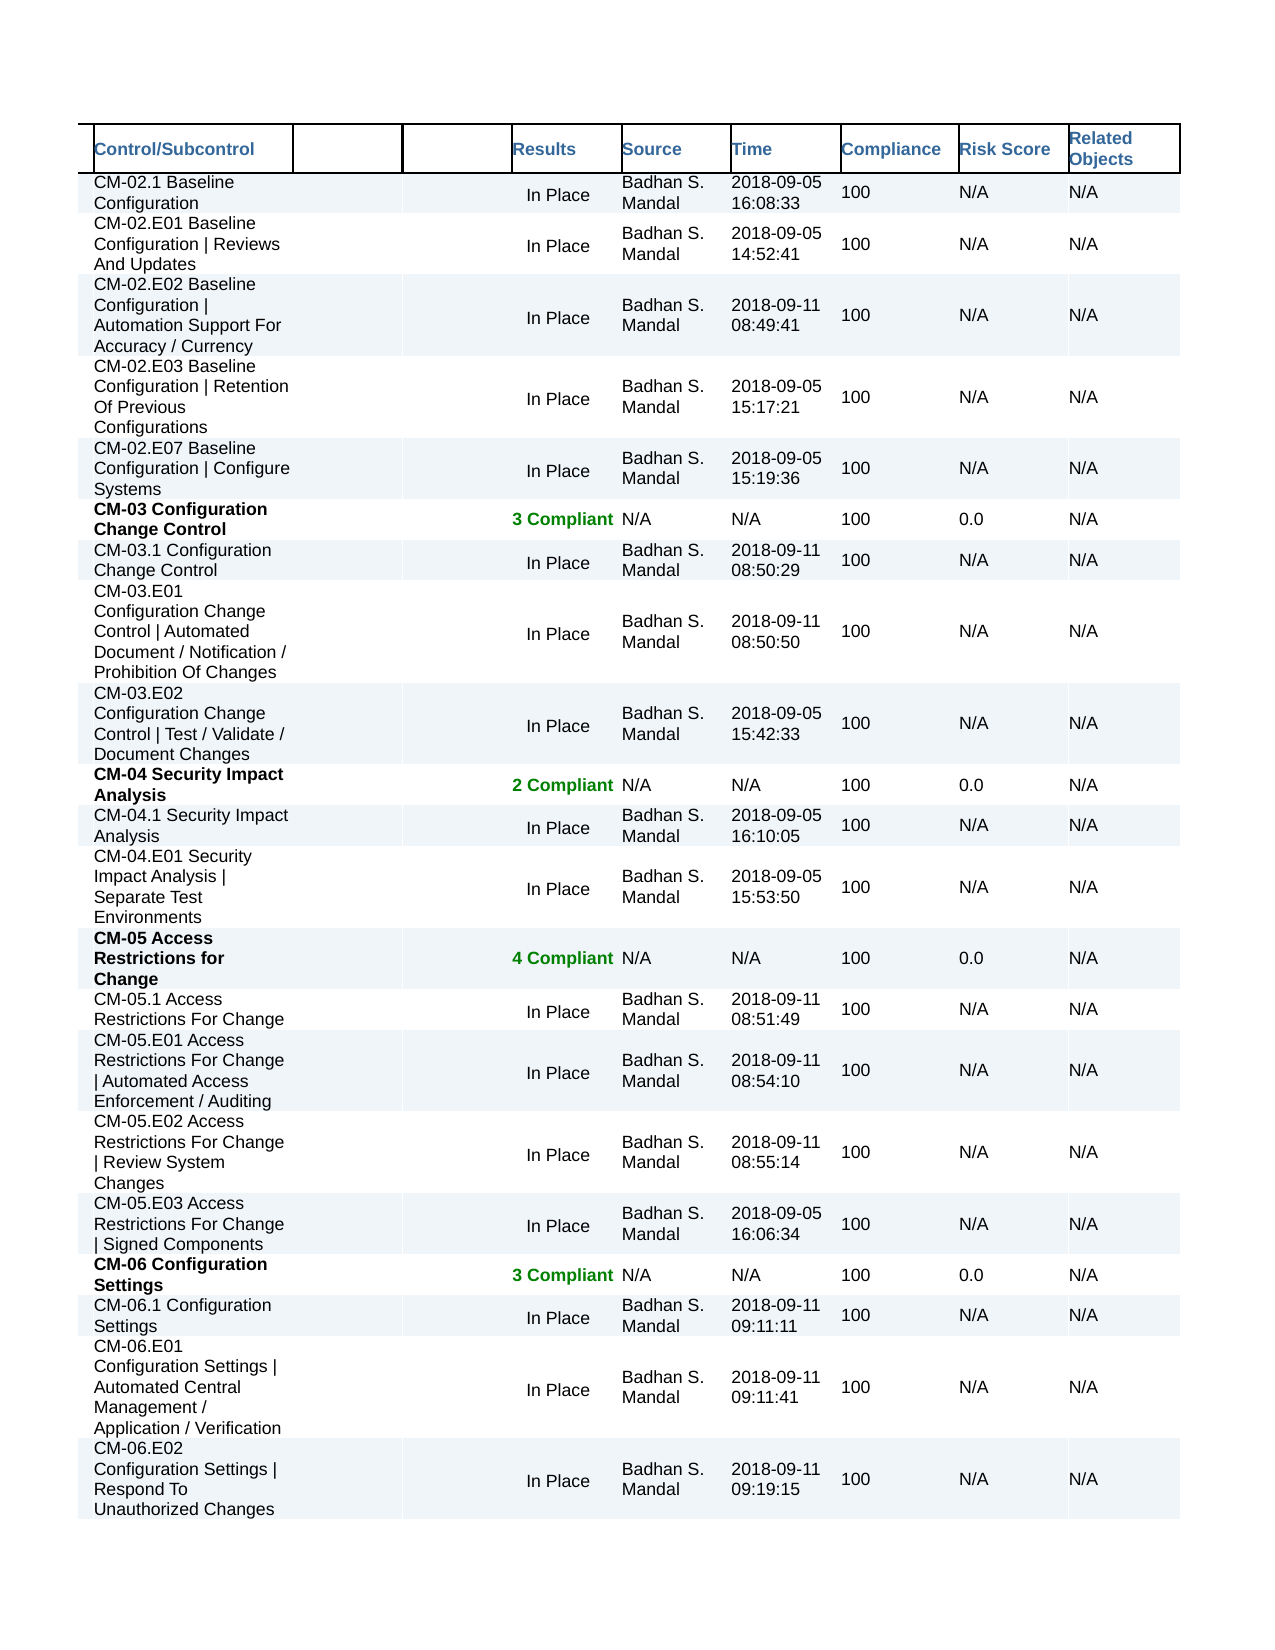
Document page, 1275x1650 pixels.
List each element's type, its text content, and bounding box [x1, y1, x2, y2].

table_cell 100 [841, 1193, 959, 1254]
table_cell N/A [959, 1193, 1068, 1254]
table_cell 100 [841, 213, 959, 274]
table_header [78, 118, 1180, 123]
table_cell [78, 846, 93, 927]
table_cell [403, 1295, 512, 1336]
table_cell N/A [1069, 499, 1180, 539]
table_cell N/A [959, 174, 1068, 213]
table_cell N/A [622, 928, 731, 989]
table_cell Compliance [842, 125, 958, 172]
table_cell Badhan S. Mandal [622, 683, 731, 764]
table_cell CM-05.1 Access Restrictions For Change [94, 989, 293, 1029]
table_cell CM-02.E07 Baseline Configuration | Configure Systems [94, 438, 293, 499]
table_cell 2018-09-11 08:50:29 [731, 540, 841, 580]
table_cell Badhan S. Mandal [622, 805, 731, 846]
table_cell N/A [731, 499, 841, 539]
table_cell 100 [841, 438, 959, 499]
table_cell 2018-09-11 08:49:41 [731, 274, 841, 356]
table_cell N/A [1069, 540, 1180, 580]
table_cell Related Objects [1070, 125, 1179, 172]
table_cell N/A [959, 1030, 1068, 1111]
table_cell N/A [1069, 764, 1180, 805]
table_cell In Place [512, 356, 622, 437]
table_cell [78, 1438, 93, 1519]
table_cell 2018-09-11 08:51:49 [731, 989, 841, 1029]
table_cell 0.0 [959, 1254, 1068, 1295]
table_cell Badhan S. Mandal [622, 1295, 731, 1336]
table_cell 2 Compliant [512, 764, 622, 805]
table_cell N/A [1069, 846, 1180, 927]
table_cell 100 [841, 989, 959, 1029]
table_cell [293, 1336, 402, 1438]
table_cell [403, 805, 512, 846]
table_cell N/A [622, 1254, 731, 1295]
table_cell N/A [959, 274, 1068, 356]
table_cell Badhan S. Mandal [622, 1336, 731, 1438]
table_cell CM-05.E03 Access Restrictions For Change | Signed Components [94, 1193, 293, 1254]
table_cell Badhan S. Mandal [622, 274, 731, 356]
table_cell CM-03 Configuration Change Control [94, 499, 293, 539]
table_cell 0.0 [959, 928, 1068, 989]
table_cell [403, 1030, 512, 1111]
table_cell 100 [841, 356, 959, 437]
table_cell Risk Score [960, 125, 1068, 172]
table_cell 100 [841, 274, 959, 356]
table_cell 100 [841, 174, 959, 213]
table_cell [78, 125, 93, 172]
table_cell N/A [1069, 213, 1180, 274]
table_cell N/A [959, 683, 1068, 764]
table_cell N/A [959, 989, 1068, 1029]
table_cell [78, 989, 93, 1029]
table_cell N/A [1069, 805, 1180, 846]
table_cell [403, 540, 512, 580]
table_cell [403, 274, 512, 356]
table_cell 2018-09-05 15:17:21 [731, 356, 841, 437]
table_cell CM-06.E02 Configuration Settings | Respond To Unauthorized Changes [94, 1438, 293, 1519]
table_cell 100 [841, 540, 959, 580]
table_cell Badhan S. Mandal [622, 213, 731, 274]
table_cell 2018-09-11 09:19:15 [731, 1438, 841, 1519]
table_cell [78, 1193, 93, 1254]
table_cell In Place [512, 1295, 622, 1336]
table_cell [403, 1438, 512, 1519]
table_cell [78, 764, 93, 805]
table_cell [78, 274, 93, 356]
table_cell [293, 1254, 402, 1295]
table_cell [293, 213, 402, 274]
table_cell 100 [841, 580, 959, 682]
table_cell N/A [959, 213, 1068, 274]
table_cell N/A [1069, 1336, 1180, 1438]
table_cell 2018-09-05 15:42:33 [731, 683, 841, 764]
table_cell In Place [512, 540, 622, 580]
table_cell [293, 540, 402, 580]
table_cell N/A [622, 764, 731, 805]
table_cell In Place [512, 580, 622, 682]
table_cell [293, 499, 402, 539]
table_cell CM-04.1 Security Impact Analysis [94, 805, 293, 846]
table_cell 100 [841, 805, 959, 846]
table_cell 4 Compliant [512, 928, 622, 989]
table_cell [293, 174, 402, 213]
table_cell [293, 356, 402, 437]
table_cell In Place [512, 1193, 622, 1254]
table_cell 100 [841, 499, 959, 539]
table_cell N/A [1069, 438, 1180, 499]
table_cell [403, 1254, 512, 1295]
table_cell [78, 499, 93, 539]
table_cell [293, 1030, 402, 1111]
table_cell [403, 1111, 512, 1193]
table_cell 100 [841, 1030, 959, 1111]
table_cell N/A [959, 1295, 1068, 1336]
table_cell Results [513, 125, 621, 172]
table_cell 0.0 [959, 499, 1068, 539]
table_cell [293, 1295, 402, 1336]
table_cell In Place [512, 1030, 622, 1111]
table_cell [403, 213, 512, 274]
table_cell [403, 764, 512, 805]
table_cell 3 Compliant [512, 499, 622, 539]
table_cell N/A [1069, 1193, 1180, 1254]
table_cell N/A [622, 499, 731, 539]
table_cell Badhan S. Mandal [622, 1193, 731, 1254]
table_cell [403, 683, 512, 764]
table_cell [78, 580, 93, 682]
table_cell CM-03.E01 Configuration Change Control | Automated Document / Notification / Prohibition Of Changes [94, 580, 293, 682]
table_cell [78, 683, 93, 764]
table_cell [78, 1336, 93, 1438]
table_cell N/A [959, 805, 1068, 846]
table_cell [403, 174, 512, 213]
table_cell 0.0 [959, 764, 1068, 805]
table_cell [293, 989, 402, 1029]
table_cell [403, 499, 512, 539]
table_cell Badhan S. Mandal [622, 540, 731, 580]
table_cell N/A [1069, 356, 1180, 437]
table_cell 2018-09-05 14:52:41 [731, 213, 841, 274]
table_cell Badhan S. Mandal [622, 438, 731, 499]
table_cell 100 [841, 1254, 959, 1295]
table_cell In Place [512, 1438, 622, 1519]
table_cell [78, 805, 93, 846]
table_cell N/A [959, 1111, 1068, 1193]
table_cell N/A [1069, 274, 1180, 356]
table_cell [403, 438, 512, 499]
table_cell 100 [841, 928, 959, 989]
table_cell [78, 174, 93, 213]
table_cell [404, 125, 511, 172]
table_cell CM-02.E01 Baseline Configuration | Reviews And Updates [94, 213, 293, 274]
table_cell [403, 989, 512, 1029]
table_cell Time [732, 125, 840, 172]
table_cell [78, 1254, 93, 1295]
table_cell 2018-09-05 16:10:05 [731, 805, 841, 846]
table_cell In Place [512, 1336, 622, 1438]
table_cell N/A [959, 1336, 1068, 1438]
table_cell [403, 846, 512, 927]
table_cell N/A [1069, 580, 1180, 682]
table_cell N/A [959, 540, 1068, 580]
table_cell 100 [841, 683, 959, 764]
table_cell [293, 1111, 402, 1193]
table_cell [403, 928, 512, 989]
table_cell 100 [841, 846, 959, 927]
table_cell N/A [1069, 683, 1180, 764]
table_cell In Place [512, 989, 622, 1029]
table_cell 2018-09-05 16:06:34 [731, 1193, 841, 1254]
table_cell [78, 1295, 93, 1336]
table_cell [78, 438, 93, 499]
table_cell CM-05.E02 Access Restrictions For Change | Review System Changes [94, 1111, 293, 1193]
table_cell 2018-09-11 08:54:10 [731, 1030, 841, 1111]
table_cell Source [623, 125, 730, 172]
table_cell 2018-09-11 09:11:11 [731, 1295, 841, 1336]
table_cell [78, 1030, 93, 1111]
table_cell Badhan S. Mandal [622, 356, 731, 437]
table_cell N/A [731, 1254, 841, 1295]
table_cell [78, 928, 93, 989]
table_cell [293, 683, 402, 764]
table_cell CM-05 Access Restrictions for Change [94, 928, 293, 989]
table_cell Badhan S. Mandal [622, 1438, 731, 1519]
table_cell [403, 356, 512, 437]
table_cell N/A [959, 580, 1068, 682]
table_cell [78, 540, 93, 580]
table_cell N/A [959, 356, 1068, 437]
table_cell [78, 213, 93, 274]
table_cell N/A [959, 846, 1068, 927]
table_cell 100 [841, 1111, 959, 1193]
table_cell [293, 438, 402, 499]
table_cell CM-02.E02 Baseline Configuration | Automation Support For Accuracy / Currency [94, 274, 293, 356]
table_cell CM-06.E01 Configuration Settings | Automated Central Management / Application / Verification [94, 1336, 293, 1438]
table_cell [293, 1193, 402, 1254]
table_cell Badhan S. Mandal [622, 989, 731, 1029]
table_cell Control/Subcontrol [95, 125, 292, 172]
table_cell 2018-09-11 09:11:41 [731, 1336, 841, 1438]
table_cell N/A [1069, 1030, 1180, 1111]
table_cell CM-03.E02 Configuration Change Control | Test / Validate / Document Changes [94, 683, 293, 764]
table_cell N/A [1069, 174, 1180, 213]
table_cell [293, 1438, 402, 1519]
table_cell Badhan S. Mandal [622, 174, 731, 213]
table_cell In Place [512, 438, 622, 499]
table_cell Badhan S. Mandal [622, 1111, 731, 1193]
table_cell CM-04.E01 Security Impact Analysis | Separate Test Environments [94, 846, 293, 927]
table_cell Badhan S. Mandal [622, 580, 731, 682]
table_cell [78, 1111, 93, 1193]
table_cell In Place [512, 805, 622, 846]
table_cell [403, 1336, 512, 1438]
table_cell 2018-09-11 08:55:14 [731, 1111, 841, 1193]
table_cell N/A [1069, 1254, 1180, 1295]
table_cell In Place [512, 846, 622, 927]
table_cell N/A [1069, 1295, 1180, 1336]
table_cell In Place [512, 274, 622, 356]
table_cell CM-02.1 Baseline Configuration [94, 174, 293, 213]
table_cell 100 [841, 1438, 959, 1519]
table_cell [293, 580, 402, 682]
table_cell [294, 125, 401, 172]
table_cell In Place [512, 683, 622, 764]
table_cell N/A [959, 438, 1068, 499]
table_cell In Place [512, 1111, 622, 1193]
table_cell N/A [1069, 928, 1180, 989]
table_cell 2018-09-11 08:50:50 [731, 580, 841, 682]
table_cell [293, 764, 402, 805]
table_cell [403, 1193, 512, 1254]
table_cell N/A [731, 764, 841, 805]
table_cell In Place [512, 213, 622, 274]
table_cell Badhan S. Mandal [622, 846, 731, 927]
table_cell CM-02.E03 Baseline Configuration | Retention Of Previous Configurations [94, 356, 293, 437]
table_cell 100 [841, 1295, 959, 1336]
table_cell [293, 274, 402, 356]
table_cell 2018-09-05 15:53:50 [731, 846, 841, 927]
table_cell CM-05.E01 Access Restrictions For Change | Automated Access Enforcement / Auditing [94, 1030, 293, 1111]
table_cell [293, 805, 402, 846]
table_cell 100 [841, 764, 959, 805]
table_cell N/A [731, 928, 841, 989]
table_cell N/A [1069, 1438, 1180, 1519]
table_cell N/A [959, 1438, 1068, 1519]
table_cell In Place [512, 174, 622, 213]
table_cell 3 Compliant [512, 1254, 622, 1295]
table_cell [293, 846, 402, 927]
table_cell [78, 356, 93, 437]
table_cell CM-06 Configuration Settings [94, 1254, 293, 1295]
table_cell CM-03.1 Configuration Change Control [94, 540, 293, 580]
table_cell 2018-09-05 15:19:36 [731, 438, 841, 499]
table_cell 100 [841, 1336, 959, 1438]
table_cell 2018-09-05 16:08:33 [731, 174, 841, 213]
table_cell N/A [1069, 1111, 1180, 1193]
table_cell CM-04 Security Impact Analysis [94, 764, 293, 805]
table_cell Badhan S. Mandal [622, 1030, 731, 1111]
table_cell CM-06.1 Configuration Settings [94, 1295, 293, 1336]
table_cell [293, 928, 402, 989]
table_cell [403, 580, 512, 682]
table_cell N/A [1069, 989, 1180, 1029]
